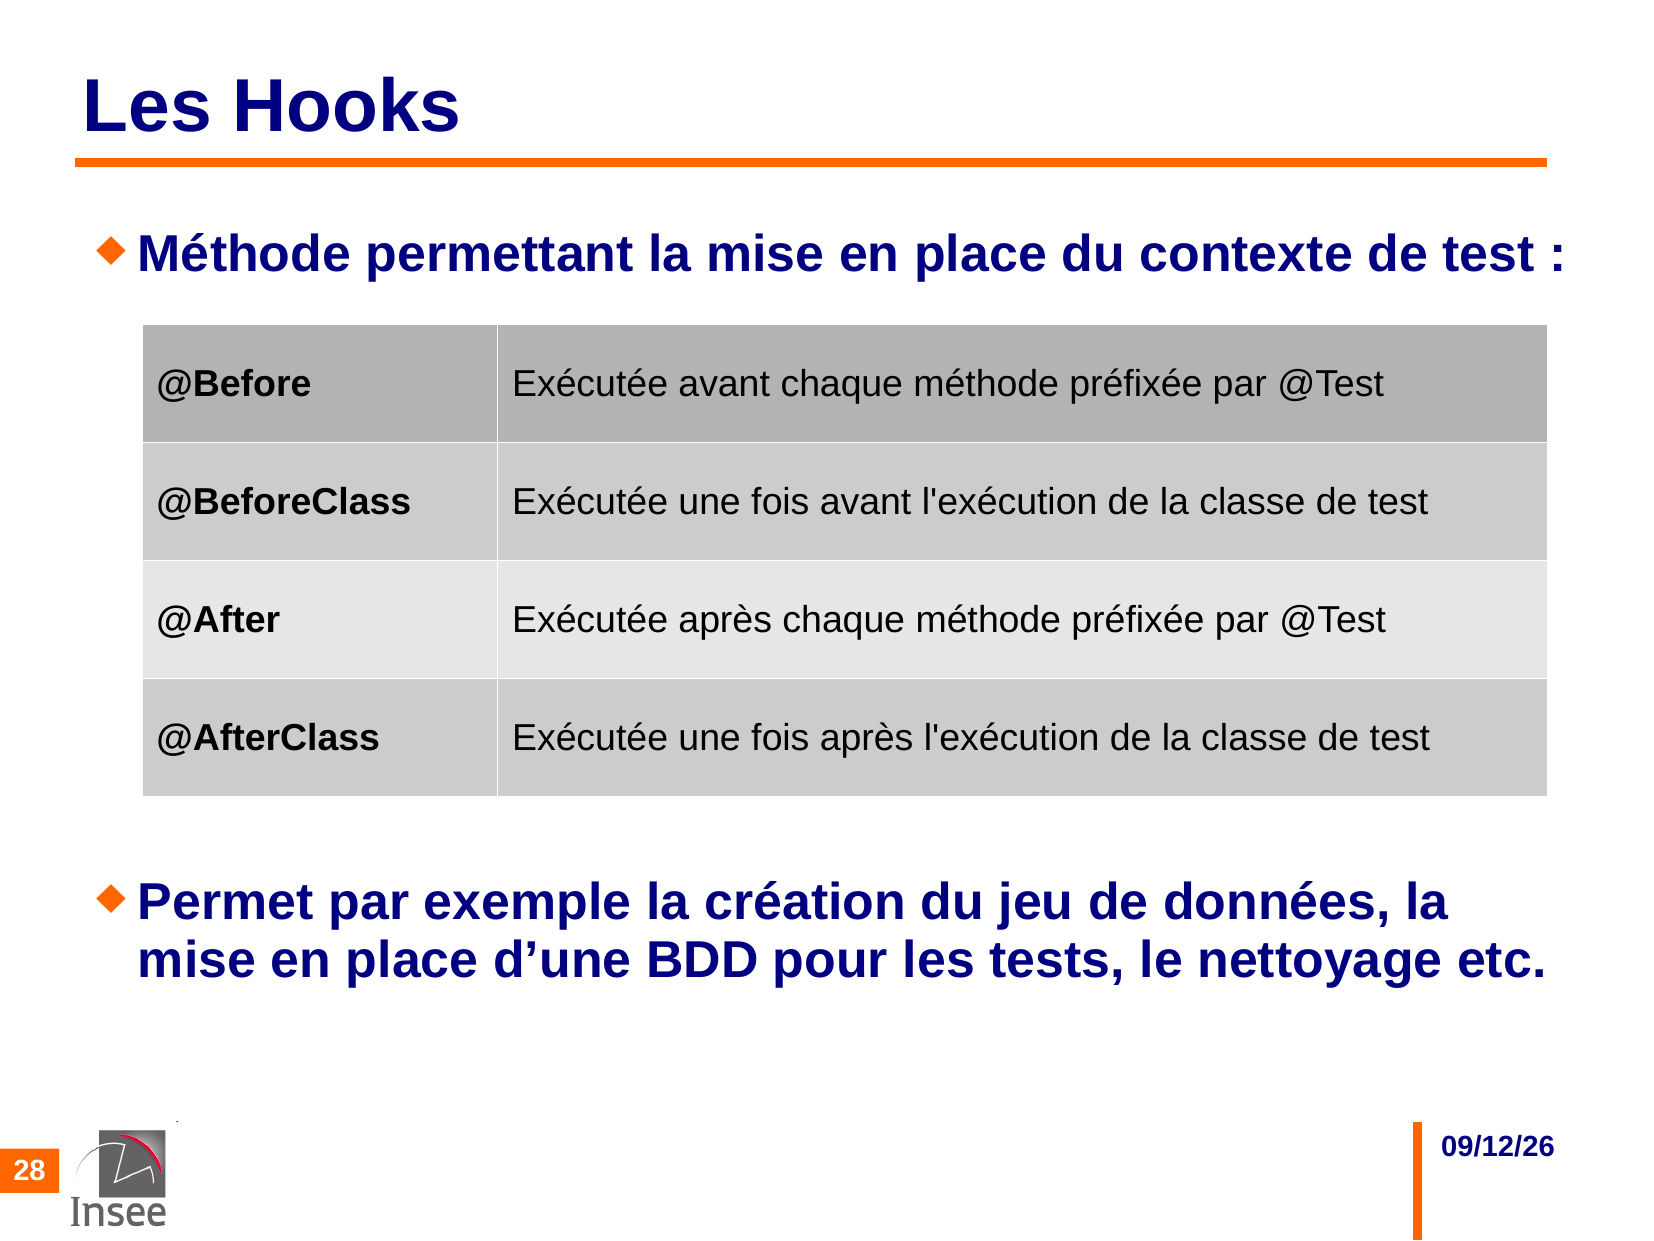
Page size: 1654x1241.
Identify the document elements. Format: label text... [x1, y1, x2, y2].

table_cell Exécutée une fois avant l'exécution de la classe de test [498, 443, 1547, 560]
picture [62, 1121, 178, 1241]
title Les Hooks [82, 49, 1619, 163]
table_cell Exécutée une fois après l'exécution de la classe de test [498, 679, 1547, 796]
table_header @Before [143, 325, 497, 442]
table_cell @After [143, 561, 497, 678]
table_cell @AfterClass [143, 679, 497, 796]
table_cell @BeforeClass [143, 443, 497, 560]
table_cell Exécutée après chaque méthode préfixée par @Test [498, 561, 1547, 678]
table_header Exécutée avant chaque méthode préfixée par @Test [498, 325, 1547, 442]
list Méthode permettant la mise en place du contexte de test : Permet par exemple la création du jeu de données, la mise en place d’une BDD pour les tests, le nettoyage etc. [82, 224, 1571, 1051]
